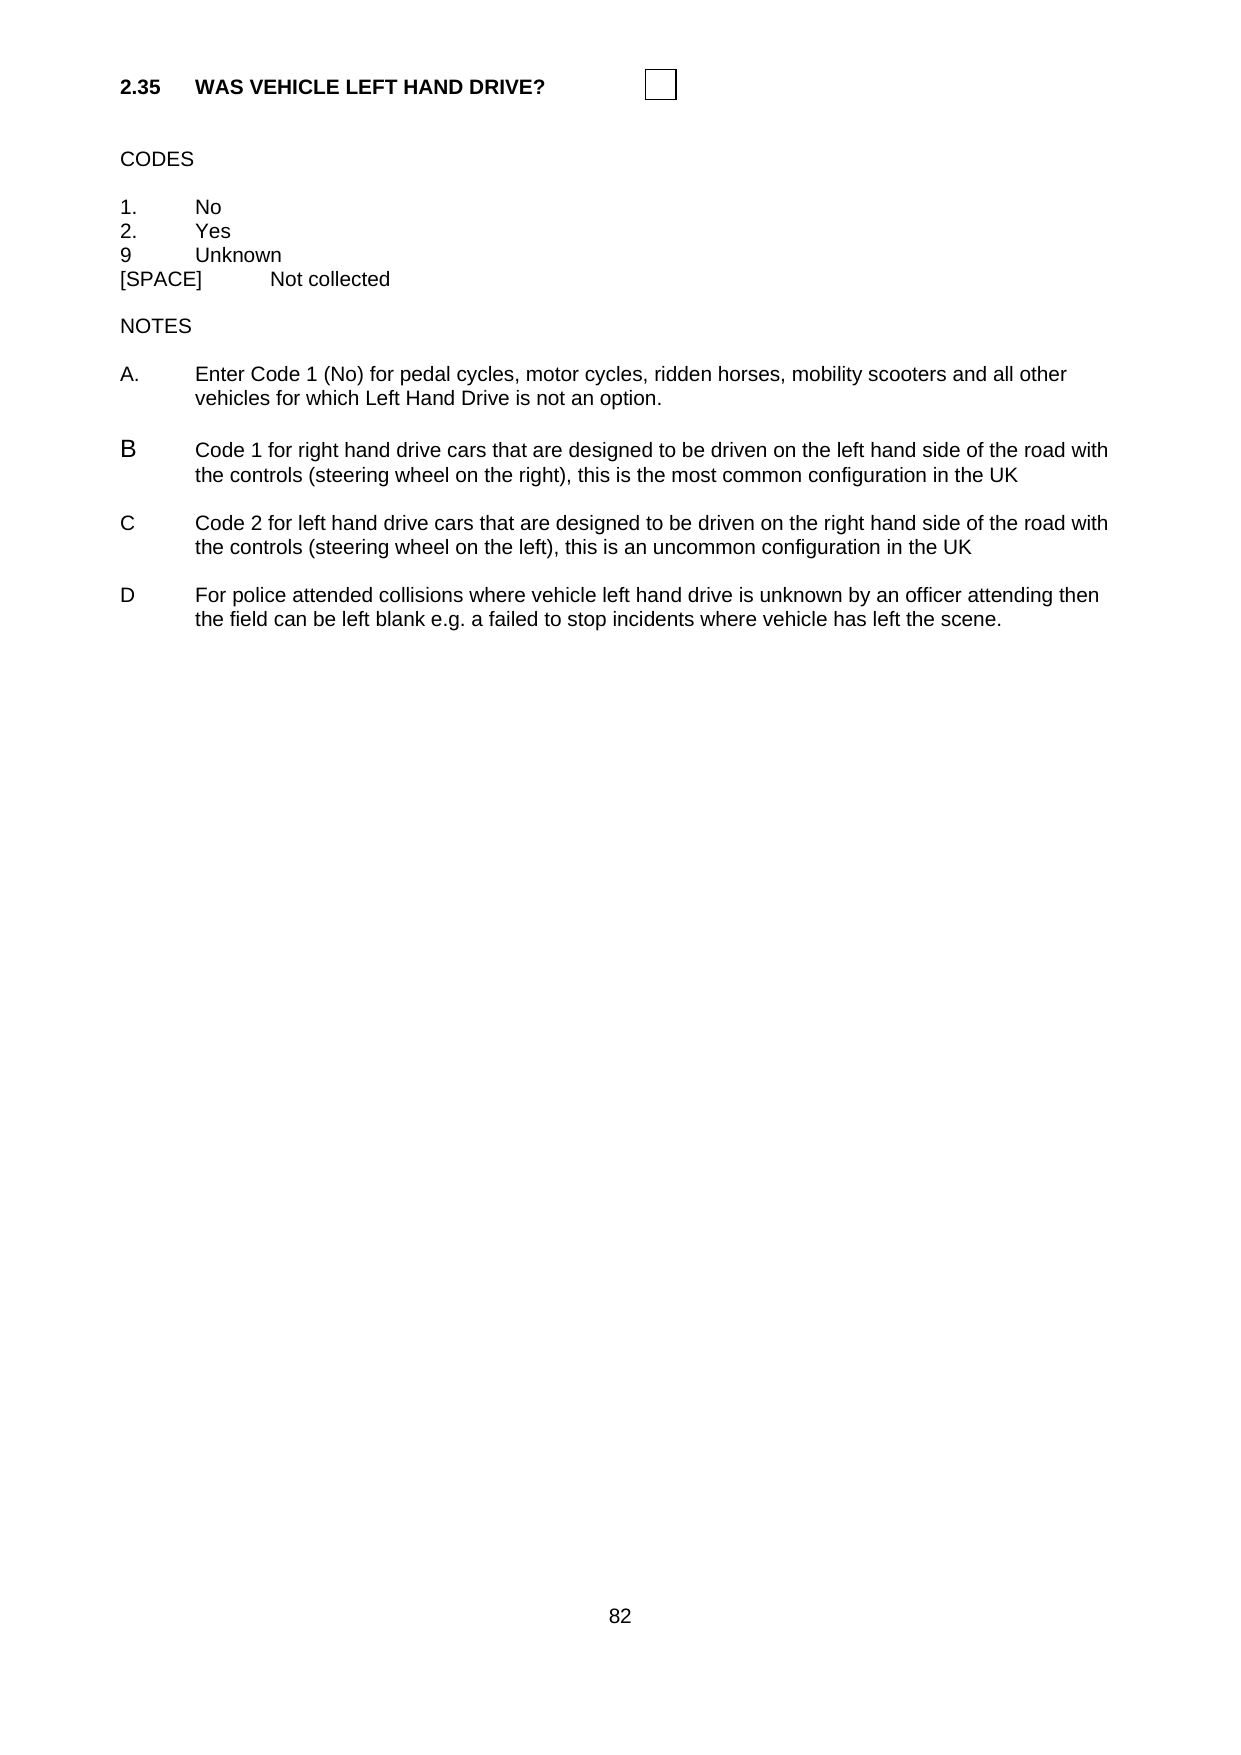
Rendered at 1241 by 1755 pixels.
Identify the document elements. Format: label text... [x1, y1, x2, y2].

text B Code 1 for right hand drive cars that are designed to be driven on the left hand side of the road with the controls (steering wheel on the right), this is the most common configuration in the UK [120, 434, 1120, 487]
text [646, 75, 675, 99]
text NOTES [120, 314, 1120, 338]
text A. Enter Code 1 (No) for pedal cycles, motor cycles, ridden horses, mobility scooters and all other vehicles for which Left Hand Drive is not an option. [120, 362, 1120, 410]
text 2. Yes [120, 218, 1120, 242]
text [SPACE] Not collected [120, 266, 1120, 290]
text 9 Unknown [120, 242, 1120, 266]
text 1. No [120, 194, 1120, 218]
text CODES [120, 147, 1120, 171]
text 2.35 WAS VEHICLE LEFT HAND DRIVE? [120, 75, 645, 99]
text [677, 75, 1120, 99]
text D For police attended collisions where vehicle left hand drive is unknown by an officer attending then the field can be left blank e.g. a failed to stop incidents where vehicle has left the scene. [120, 583, 1120, 631]
text C Code 2 for left hand drive cars that are designed to be driven on the right hand side of the road with the controls (steering wheel on the left), this is an uncommon configuration in the UK [120, 511, 1120, 559]
